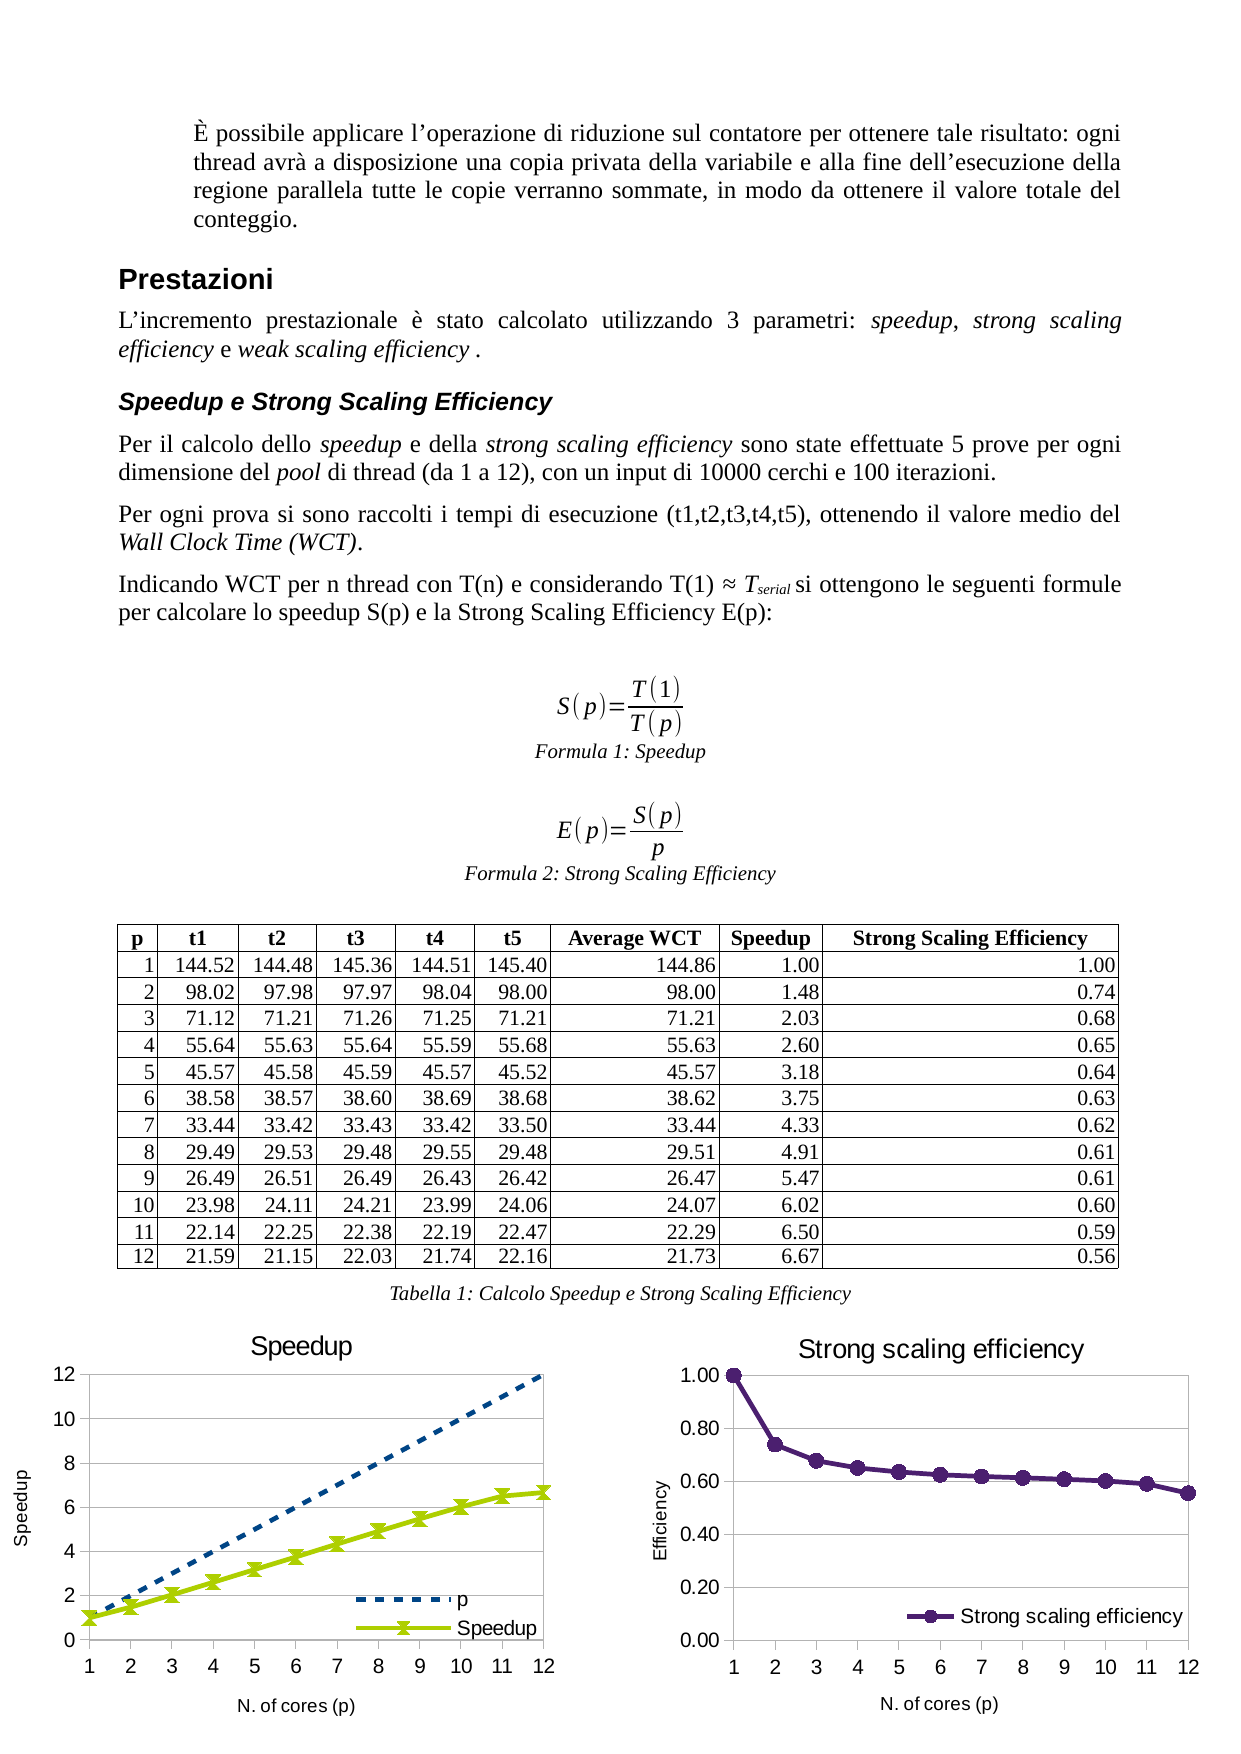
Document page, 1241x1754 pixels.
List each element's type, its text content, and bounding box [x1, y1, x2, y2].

table_cell 98.00 [475, 978, 550, 1004]
table_cell 145.40 [475, 952, 550, 977]
table_cell 55.68 [475, 1032, 550, 1057]
table_cell 4.91 [720, 1138, 822, 1164]
table_cell 0.62 [823, 1112, 1118, 1137]
table_cell 26.49 [317, 1165, 395, 1191]
table_cell 1.48 [720, 978, 822, 1004]
table_cell 33.43 [317, 1112, 395, 1137]
table_cell 55.63 [239, 1032, 316, 1057]
table_cell 55.64 [158, 1032, 238, 1057]
table_cell 22.14 [158, 1218, 238, 1244]
table_cell 21.74 [396, 1245, 474, 1268]
table_cell 1.00 [720, 952, 822, 977]
table_cell 144.52 [158, 952, 238, 977]
table_cell 0.68 [823, 1005, 1118, 1031]
table_header Strong Scaling Efficiency [823, 925, 1118, 951]
table_cell 45.57 [396, 1058, 474, 1084]
table_cell 29.55 [396, 1138, 474, 1164]
table_cell 144.51 [396, 952, 474, 977]
table_cell 0.63 [823, 1085, 1118, 1111]
table_cell 2.60 [720, 1032, 822, 1057]
table_cell 45.52 [475, 1058, 550, 1084]
table_cell 33.44 [551, 1112, 719, 1137]
table_cell 55.59 [396, 1032, 474, 1057]
text Formula 1: Speedup [495, 651, 745, 763]
table_header t5 [475, 925, 550, 951]
table_cell 33.42 [239, 1112, 316, 1137]
text Per ogni prova si sono raccolti i tempi di esecuzione (t1,t2,t3,t4,t5), ottenendo il valore medio del Wall Clock Time (WCT). [118, 499, 1122, 556]
table_cell 144.48 [239, 952, 316, 977]
table_cell 1.00 [823, 952, 1118, 977]
table_cell 22.03 [317, 1245, 395, 1268]
text Indicando WCT per n thread con T(n) e considerando T(1) ≈ Tserial si ottengono le seguenti formule per calcolare lo speedup S(p) e la Strong Scaling Efficiency E(p): [118, 569, 1122, 626]
table_cell 45.57 [158, 1058, 238, 1084]
table_cell 21.15 [239, 1245, 316, 1268]
table_header t3 [317, 925, 395, 951]
table_cell 29.48 [475, 1138, 550, 1164]
table_cell 71.21 [239, 1005, 316, 1031]
table_cell 0.56 [823, 1245, 1118, 1268]
table_cell 71.21 [475, 1005, 550, 1031]
table_cell 0.60 [823, 1192, 1118, 1217]
table_cell 0.61 [823, 1165, 1118, 1191]
table_cell 26.43 [396, 1165, 474, 1191]
table_cell 38.60 [317, 1085, 395, 1111]
table_cell 29.48 [317, 1138, 395, 1164]
table_cell 6.50 [720, 1218, 822, 1244]
text L’incremento prestazionale è stato calcolato utilizzando 3 parametri: speedup, strong scaling efficiency e weak scaling efficiency . [118, 305, 1122, 362]
table_cell 3 [118, 1005, 157, 1031]
table_cell 97.97 [317, 978, 395, 1004]
subtitle Speedup e Strong Scaling Efficiency [118, 387, 1122, 416]
table_cell 22.19 [396, 1218, 474, 1244]
table_cell 38.62 [551, 1085, 719, 1111]
table_cell 5.47 [720, 1165, 822, 1191]
table_cell 145.36 [317, 952, 395, 977]
table_cell 26.42 [475, 1165, 550, 1191]
table_cell 24.21 [317, 1192, 395, 1217]
table_cell 22.29 [551, 1218, 719, 1244]
table_cell 45.58 [239, 1058, 316, 1084]
table_cell 26.51 [239, 1165, 316, 1191]
subtitle Prestazioni [118, 262, 1122, 295]
table_cell 0.59 [823, 1218, 1118, 1244]
table_cell 38.69 [396, 1085, 474, 1111]
table_cell 33.42 [396, 1112, 474, 1137]
table_cell 98.00 [551, 978, 719, 1004]
table_cell 4 [118, 1032, 157, 1057]
table_cell 12 [118, 1245, 157, 1268]
table_cell 71.26 [317, 1005, 395, 1031]
table_cell 45.59 [317, 1058, 395, 1084]
table_cell 2 [118, 978, 157, 1004]
table_cell 22.38 [317, 1218, 395, 1244]
text Tabella 1: Calcolo Speedup e Strong Scaling Efficiency [118, 1281, 1122, 1305]
table_cell 11 [118, 1218, 157, 1244]
table_header Average WCT [551, 925, 719, 951]
table_cell 0.61 [823, 1138, 1118, 1164]
table_cell 21.59 [158, 1245, 238, 1268]
table_cell 23.98 [158, 1192, 238, 1217]
table_cell 38.57 [239, 1085, 316, 1111]
table_cell 45.57 [551, 1058, 719, 1084]
table_cell 2.03 [720, 1005, 822, 1031]
table_cell 22.25 [239, 1218, 316, 1244]
table_cell 22.47 [475, 1218, 550, 1244]
table_cell 21.73 [551, 1245, 719, 1268]
table_cell 22.16 [475, 1245, 550, 1268]
table_cell 24.07 [551, 1192, 719, 1217]
text Per il calcolo dello speedup e della strong scaling efficiency sono state effettuate 5 prove per ogni dimensione del pool di thread (da 1 a 12), con un input di 10000 cerchi e 100 iterazioni. [118, 429, 1122, 486]
table_header Speedup [720, 925, 822, 951]
table_cell 6 [118, 1085, 157, 1111]
table_cell 0.74 [823, 978, 1118, 1004]
table_cell 24.06 [475, 1192, 550, 1217]
table_cell 55.63 [551, 1032, 719, 1057]
table_cell 38.68 [475, 1085, 550, 1111]
table_cell 33.44 [158, 1112, 238, 1137]
table_cell 26.49 [158, 1165, 238, 1191]
table_cell 6.67 [720, 1245, 822, 1268]
table_header t2 [239, 925, 316, 951]
table_cell 0.65 [823, 1032, 1118, 1057]
table_header t4 [396, 925, 474, 951]
table_header p [118, 925, 157, 951]
table_cell 29.51 [551, 1138, 719, 1164]
table_cell 1 [118, 952, 157, 977]
table_cell 98.04 [396, 978, 474, 1004]
table_cell 55.64 [317, 1032, 395, 1057]
table_cell 3.75 [720, 1085, 822, 1111]
table_cell 71.12 [158, 1005, 238, 1031]
table_cell 71.25 [396, 1005, 474, 1031]
table_cell 29.49 [158, 1138, 238, 1164]
table_cell 8 [118, 1138, 157, 1164]
table_cell 4.33 [720, 1112, 822, 1137]
table_header t1 [158, 925, 238, 951]
table_cell 33.50 [475, 1112, 550, 1137]
table_cell 97.98 [239, 978, 316, 1004]
table_cell 5 [118, 1058, 157, 1084]
table_cell 0.64 [823, 1058, 1118, 1084]
table_cell 9 [118, 1165, 157, 1191]
table_cell 144.86 [551, 952, 719, 977]
table_cell 24.11 [239, 1192, 316, 1217]
table_cell 7 [118, 1112, 157, 1137]
table_cell 98.02 [158, 978, 238, 1004]
table_cell 23.99 [396, 1192, 474, 1217]
table_cell 6.02 [720, 1192, 822, 1217]
table_cell 10 [118, 1192, 157, 1217]
text Formula 2: Strong Scaling Efficiency [428, 776, 812, 885]
table_cell 26.47 [551, 1165, 719, 1191]
table_cell 71.21 [551, 1005, 719, 1031]
table_cell 29.53 [239, 1138, 316, 1164]
table_cell 38.58 [158, 1085, 238, 1111]
table_cell 3.18 [720, 1058, 822, 1084]
list È possibile applicare l’operazione di riduzione sul contatore per ottenere tale risultato: ogni thread avrà a disposizione una copia privata della variabile e alla fine dell’esecuzione della regione parallela tutte le copie verranno sommate, in modo da ottenere il valore totale del conteggio. [156, 118, 1122, 233]
